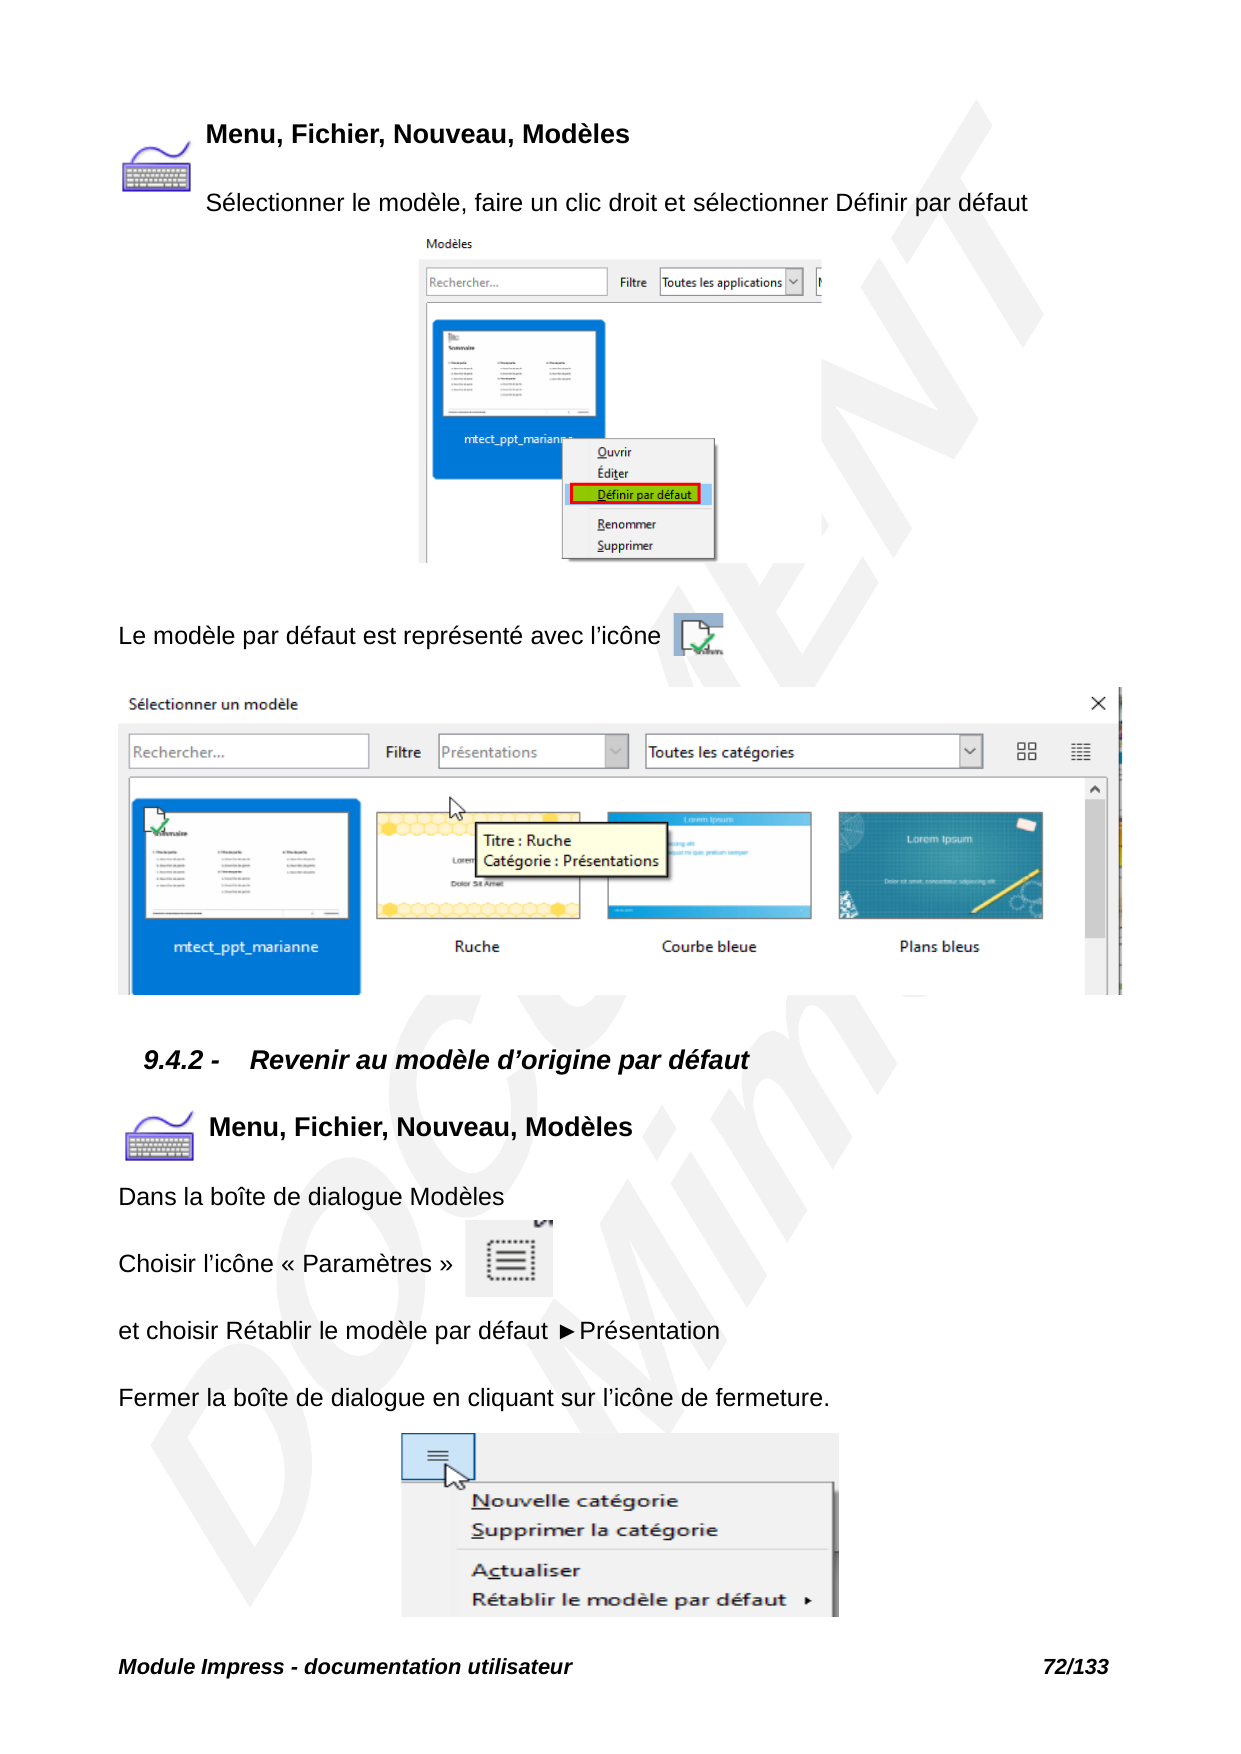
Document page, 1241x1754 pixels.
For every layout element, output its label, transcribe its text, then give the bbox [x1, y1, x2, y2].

text Dans la boîte de dialogue Modèles [118, 1181, 1122, 1211]
text Choisir l’icône « Paramètres » [118, 1249, 465, 1278]
picture [118, 687, 1123, 995]
text [724, 621, 1122, 650]
picture [465, 1220, 553, 1297]
picture [673, 613, 724, 656]
picture [401, 1433, 839, 1617]
text Le modèle par défaut est représenté avec l’icône [118, 621, 673, 650]
text Menu, Fichier, Nouveau, Modèles [118, 118, 1122, 149]
text Menu, Fichier, Nouveau, Modèles [197, 1111, 1122, 1142]
picture [118, 130, 194, 206]
text Fermer la boîte de dialogue en cliquant sur l’icône de fermeture. [118, 1383, 1122, 1412]
subtitle Revenir au modèle d’origine par défaut [143, 1044, 1122, 1075]
picture [418, 238, 822, 563]
text [553, 1249, 1122, 1278]
picture [121, 1100, 197, 1175]
text Sélectionner le modèle, faire un clic droit et sélectionner Définir par défaut [118, 188, 1122, 217]
text et choisir Rétablir le modèle par défaut ►Présentation [118, 1316, 1122, 1345]
